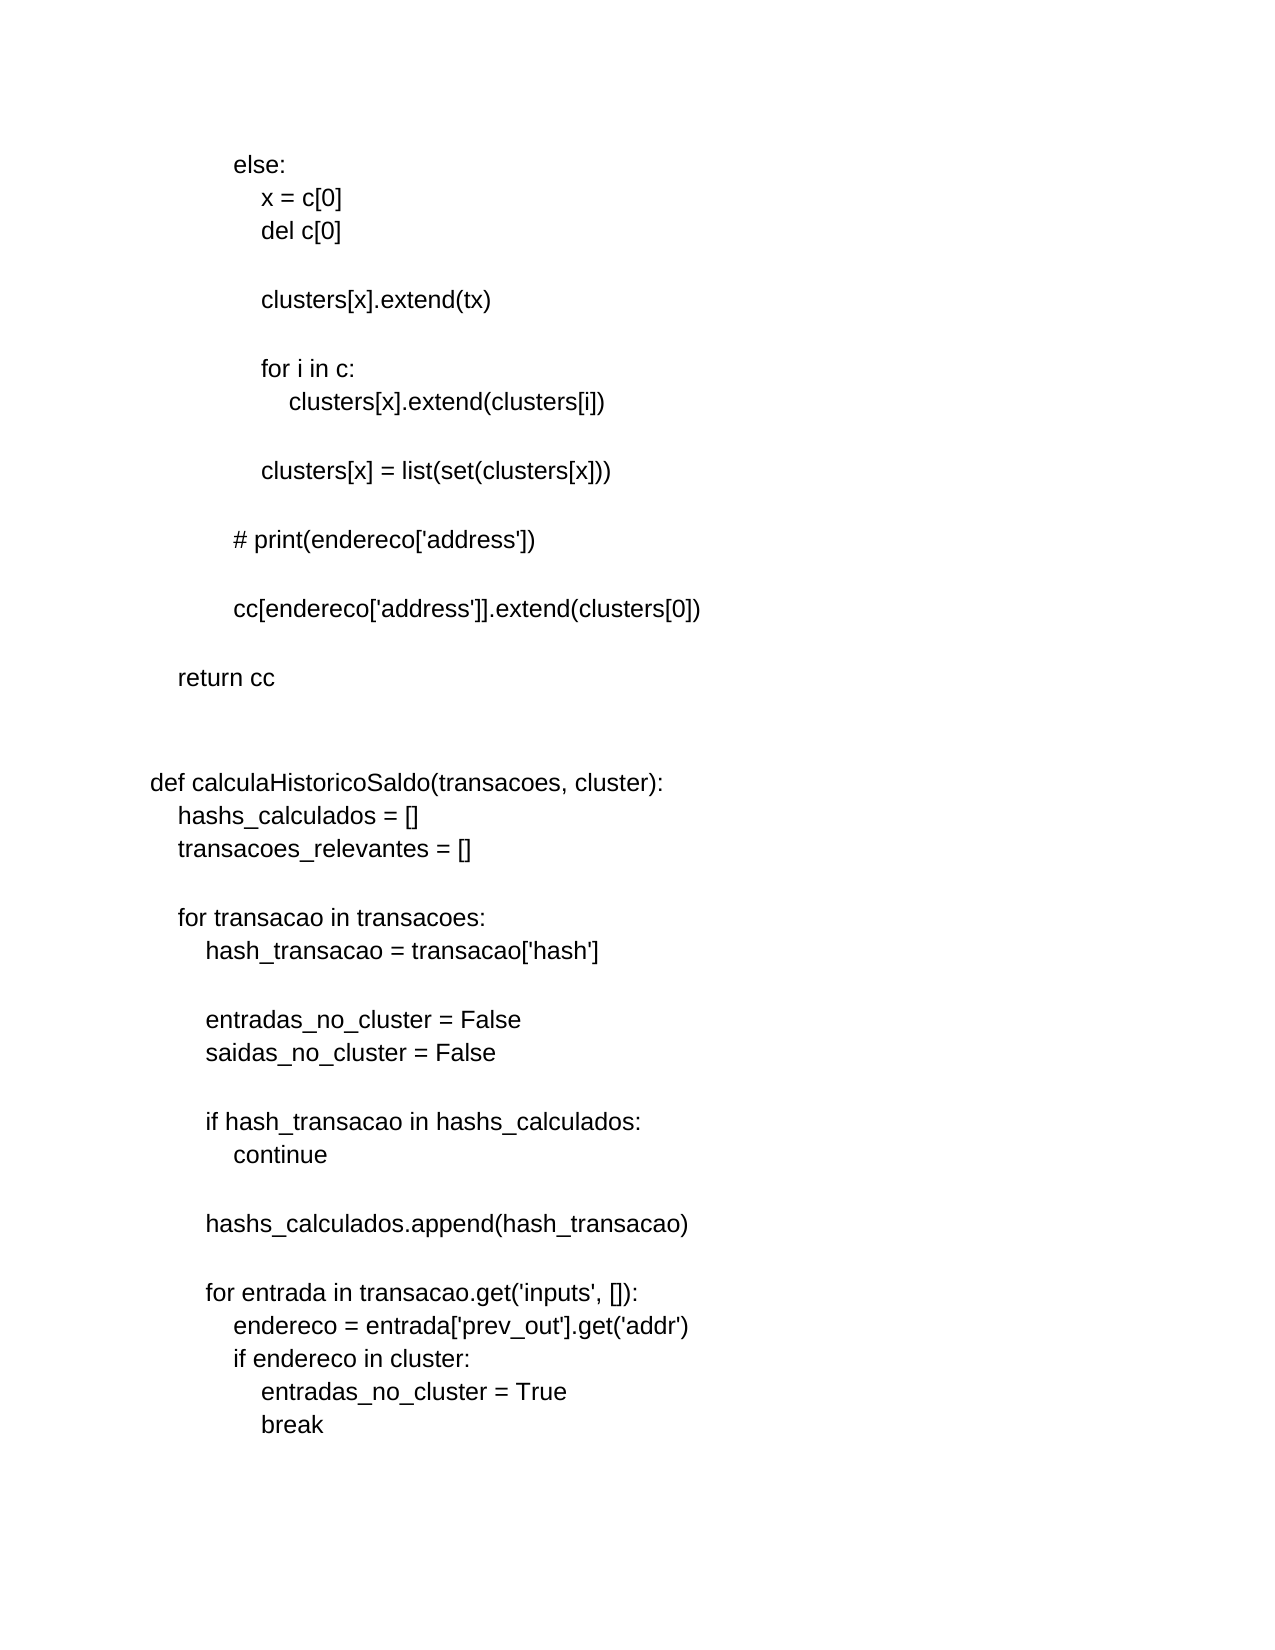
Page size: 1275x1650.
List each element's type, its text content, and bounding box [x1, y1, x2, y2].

text endereco = entrada['prev_out'].get('addr') [150, 1311, 1125, 1339]
text def calculaHistoricoSaldo(transacoes, cluster): [150, 768, 1125, 796]
text clusters[x] = list(set(clusters[x])) [150, 456, 1125, 485]
text if endereco in cluster: [150, 1344, 1125, 1372]
text x = c[0] [150, 183, 1125, 212]
text entradas_no_cluster = False [150, 1005, 1125, 1033]
text clusters[x].extend(clusters[i]) [150, 387, 1125, 416]
text break [150, 1410, 1125, 1438]
text clusters[x].extend(tx) [150, 285, 1125, 314]
text hashs_calculados.append(hash_transacao) [150, 1209, 1125, 1237]
text hash_transacao = transacao['hash'] [150, 936, 1125, 964]
text hashs_calculados = [] [150, 801, 1125, 829]
text for transacao in transacoes: [150, 903, 1125, 931]
text continue [150, 1140, 1125, 1168]
text cc[endereco['address']].extend(clusters[0]) [150, 594, 1125, 623]
text for i in c: [150, 354, 1125, 383]
text transacoes_relevantes = [] [150, 834, 1125, 862]
text if hash_transacao in hashs_calculados: [150, 1107, 1125, 1135]
text # print(endereco['address']) [150, 525, 1125, 554]
text return cc [150, 663, 1125, 692]
text entradas_no_cluster = True [150, 1377, 1125, 1405]
text del c[0] [150, 216, 1125, 245]
text else: [150, 150, 1125, 179]
text saidas_no_cluster = False [150, 1038, 1125, 1066]
text for entrada in transacao.get('inputs', []): [150, 1278, 1125, 1306]
